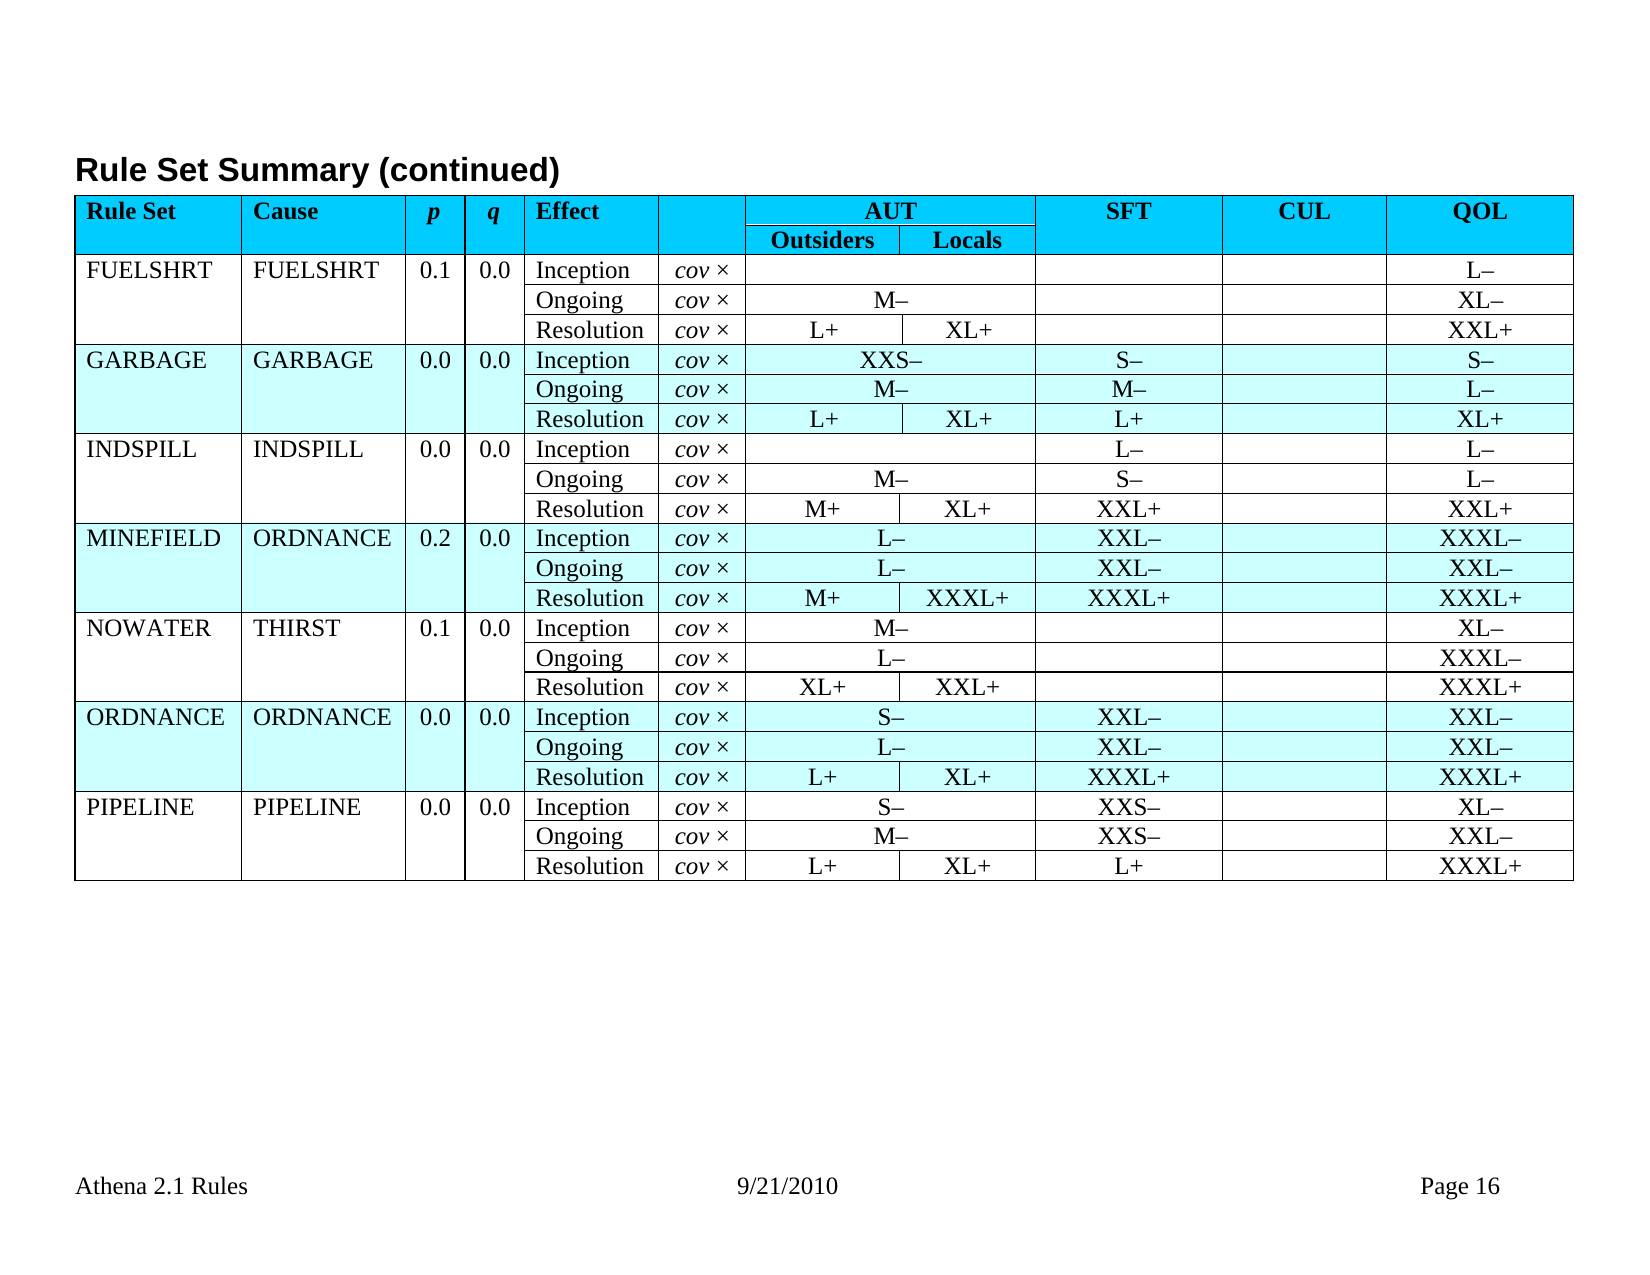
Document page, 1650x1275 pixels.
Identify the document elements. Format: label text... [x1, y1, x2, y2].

table_cell XL+ [903, 315, 1035, 344]
table_cell [1223, 315, 1386, 344]
table_cell GARBAGE [76, 345, 241, 433]
table_cell L+ [746, 762, 899, 791]
table_cell [1223, 583, 1386, 612]
table_cell [1223, 821, 1386, 850]
table_cell cov × [659, 255, 745, 284]
table_header CUL [1223, 196, 1386, 254]
table_cell XL– [1387, 285, 1573, 314]
table_cell INDSPILL [76, 434, 241, 522]
table_header p [406, 196, 464, 254]
table_cell XL+ [1387, 404, 1573, 433]
table_cell 0.1 [406, 255, 464, 344]
table_cell cov × [659, 583, 745, 612]
table_cell Inception [525, 345, 658, 373]
table_cell 0.0 [466, 255, 524, 344]
table_cell [1036, 255, 1222, 284]
table_cell cov × [659, 375, 745, 403]
table_cell S– [1036, 464, 1222, 493]
table_cell cov × [659, 732, 745, 761]
table_cell cov × [659, 315, 745, 344]
table_cell cov × [659, 404, 745, 433]
table_cell THIRST [242, 613, 405, 701]
table_cell [1223, 792, 1386, 820]
table_cell XXL– [1387, 702, 1573, 731]
table_cell L+ [1036, 851, 1222, 880]
table_header [659, 196, 745, 254]
table_cell [1223, 464, 1386, 493]
table_cell L– [1036, 434, 1222, 463]
table_cell cov × [659, 643, 745, 671]
table_cell XL+ [746, 673, 899, 701]
table_cell XL+ [900, 851, 1035, 880]
table_cell [1223, 285, 1386, 314]
table_cell 0.0 [406, 434, 464, 522]
table_cell XXXL+ [1036, 762, 1222, 791]
table_cell [1036, 315, 1222, 344]
table_cell S– [1036, 345, 1222, 373]
table_cell XXS– [1036, 821, 1222, 850]
table_cell [1223, 732, 1386, 761]
table_cell XXXL+ [1036, 583, 1222, 612]
table_cell L– [1387, 434, 1573, 463]
table_cell S– [746, 792, 1035, 820]
table_cell cov × [659, 702, 745, 731]
table_cell XXXL– [1387, 643, 1573, 671]
table_cell L– [746, 524, 1035, 552]
table_cell XXL– [1387, 821, 1573, 850]
table_cell XXL+ [1387, 494, 1573, 522]
table_cell cov × [659, 494, 745, 522]
table_header QOL [1387, 196, 1573, 254]
table_cell Ongoing [525, 375, 658, 403]
table_cell L+ [746, 315, 902, 344]
table_cell [1223, 673, 1386, 701]
table_cell [1223, 255, 1386, 284]
table_cell cov × [659, 285, 745, 314]
table_cell XXL– [1036, 553, 1222, 582]
table_cell 0.0 [466, 345, 524, 433]
table_cell XXXL+ [1387, 851, 1573, 880]
table_cell Inception [525, 613, 658, 642]
table_cell L– [1387, 464, 1573, 493]
table_cell L– [1387, 255, 1573, 284]
table_cell ORDNANCE [76, 702, 241, 791]
table_cell XXL+ [1387, 315, 1573, 344]
table_header Rule Set [76, 196, 241, 254]
table_cell Inception [525, 434, 658, 463]
table_cell XXXL+ [1387, 583, 1573, 612]
table_cell L– [746, 732, 1035, 761]
table_cell Resolution [525, 315, 658, 344]
table_cell XXL– [1036, 702, 1222, 731]
table_cell GARBAGE [242, 345, 405, 433]
table_cell M+ [746, 583, 899, 612]
table_cell cov × [659, 464, 745, 493]
table_cell M+ [746, 494, 899, 522]
table_cell Inception [525, 702, 658, 731]
table_cell Resolution [525, 673, 658, 701]
table_cell M– [1036, 375, 1222, 403]
table_cell M– [746, 613, 1035, 642]
table_cell XL+ [900, 762, 1035, 791]
table_cell [1223, 404, 1386, 433]
table_cell PIPELINE [76, 792, 241, 880]
table_cell Resolution [525, 851, 658, 880]
table_cell S– [746, 702, 1035, 731]
table_cell M– [746, 285, 1035, 314]
table_cell XXL– [1036, 732, 1222, 761]
table_cell NOWATER [76, 613, 241, 701]
table_cell INDSPILL [242, 434, 405, 522]
table_cell [1223, 345, 1386, 373]
table_cell XXXL– [1387, 524, 1573, 552]
table_cell L– [746, 553, 1035, 582]
table_cell XL– [1387, 792, 1573, 820]
table_cell XXL– [1036, 524, 1222, 552]
table_cell Ongoing [525, 464, 658, 493]
table_cell 0.0 [466, 792, 524, 880]
table_cell [1223, 702, 1386, 731]
table_cell 0.0 [406, 702, 464, 791]
table_cell Ongoing [525, 643, 658, 671]
table_cell PIPELINE [242, 792, 405, 880]
table_cell cov × [659, 613, 745, 642]
table_cell [746, 434, 1035, 463]
table_cell Inception [525, 792, 658, 820]
table_cell [1036, 613, 1222, 642]
table_cell cov × [659, 345, 745, 373]
table_cell [1223, 851, 1386, 880]
table_cell [1223, 553, 1386, 582]
table_cell Inception [525, 524, 658, 552]
table_cell 0.1 [406, 613, 464, 701]
table_cell FUELSHRT [76, 255, 241, 344]
table_cell 0.0 [466, 702, 524, 791]
table_cell XXL– [1387, 553, 1573, 582]
table_cell L+ [1036, 404, 1222, 433]
table_cell [1223, 375, 1386, 403]
table_cell XXS– [1036, 792, 1222, 820]
table_cell ORDNANCE [242, 524, 405, 612]
table_cell [1223, 494, 1386, 522]
table_cell Locals [900, 226, 1035, 254]
table_cell ORDNANCE [242, 702, 405, 791]
table_cell cov × [659, 762, 745, 791]
table_cell 0.0 [406, 345, 464, 433]
table_cell Resolution [525, 583, 658, 612]
table_cell 0.0 [406, 792, 464, 880]
table_cell cov × [659, 524, 745, 552]
table_cell L+ [746, 404, 902, 433]
table_cell cov × [659, 434, 745, 463]
table_cell Ongoing [525, 821, 658, 850]
table_cell FUELSHRT [242, 255, 405, 344]
table_cell cov × [659, 673, 745, 701]
table_cell cov × [659, 553, 745, 582]
table_cell M– [746, 464, 1035, 493]
table_cell Ongoing [525, 732, 658, 761]
table_cell XL+ [900, 494, 1035, 522]
table_cell XXS– [746, 345, 1035, 373]
table_cell 0.0 [466, 524, 524, 612]
table_cell XXL+ [900, 673, 1035, 701]
table_cell XXL+ [1036, 494, 1222, 522]
table_cell [746, 255, 1035, 284]
table_cell XXL– [1387, 732, 1573, 761]
table_cell Resolution [525, 494, 658, 522]
table_cell Ongoing [525, 285, 658, 314]
table_cell S– [1387, 345, 1573, 373]
table_header AUT [746, 196, 1035, 224]
table_header Effect [525, 196, 658, 254]
table_header SFT [1036, 196, 1222, 254]
table_header q [466, 196, 524, 254]
table_cell [1223, 613, 1386, 642]
table_cell L+ [746, 851, 899, 880]
table_header Cause [242, 196, 405, 254]
table_cell XXXL+ [1387, 673, 1573, 701]
table_cell [1036, 643, 1222, 671]
table_cell L– [746, 643, 1035, 671]
table_cell [1223, 643, 1386, 671]
table_cell MINEFIELD [76, 524, 241, 612]
table_cell 0.0 [466, 613, 524, 701]
table_cell [1223, 524, 1386, 552]
table_cell XL– [1387, 613, 1573, 642]
table_cell M– [746, 821, 1035, 850]
table_cell XL+ [903, 404, 1035, 433]
table_cell cov × [659, 821, 745, 850]
table_cell Inception [525, 255, 658, 284]
table_cell Resolution [525, 404, 658, 433]
table_cell L– [1387, 375, 1573, 403]
table_cell [1036, 673, 1222, 701]
table_cell cov × [659, 851, 745, 880]
table_cell XXXL+ [1387, 762, 1573, 791]
table_cell 0.0 [466, 434, 524, 522]
table_cell cov × [659, 792, 745, 820]
table_cell Resolution [525, 762, 658, 791]
table_cell Outsiders [746, 226, 899, 254]
table_cell 0.2 [406, 524, 464, 612]
table_cell [1036, 285, 1222, 314]
table_cell M– [746, 375, 1035, 403]
table_cell [1223, 434, 1386, 463]
table_cell Ongoing [525, 553, 658, 582]
table_cell [1223, 762, 1386, 791]
text Rule Set Summary (continued) [75, 150, 1575, 188]
table_cell XXXL+ [900, 583, 1035, 612]
